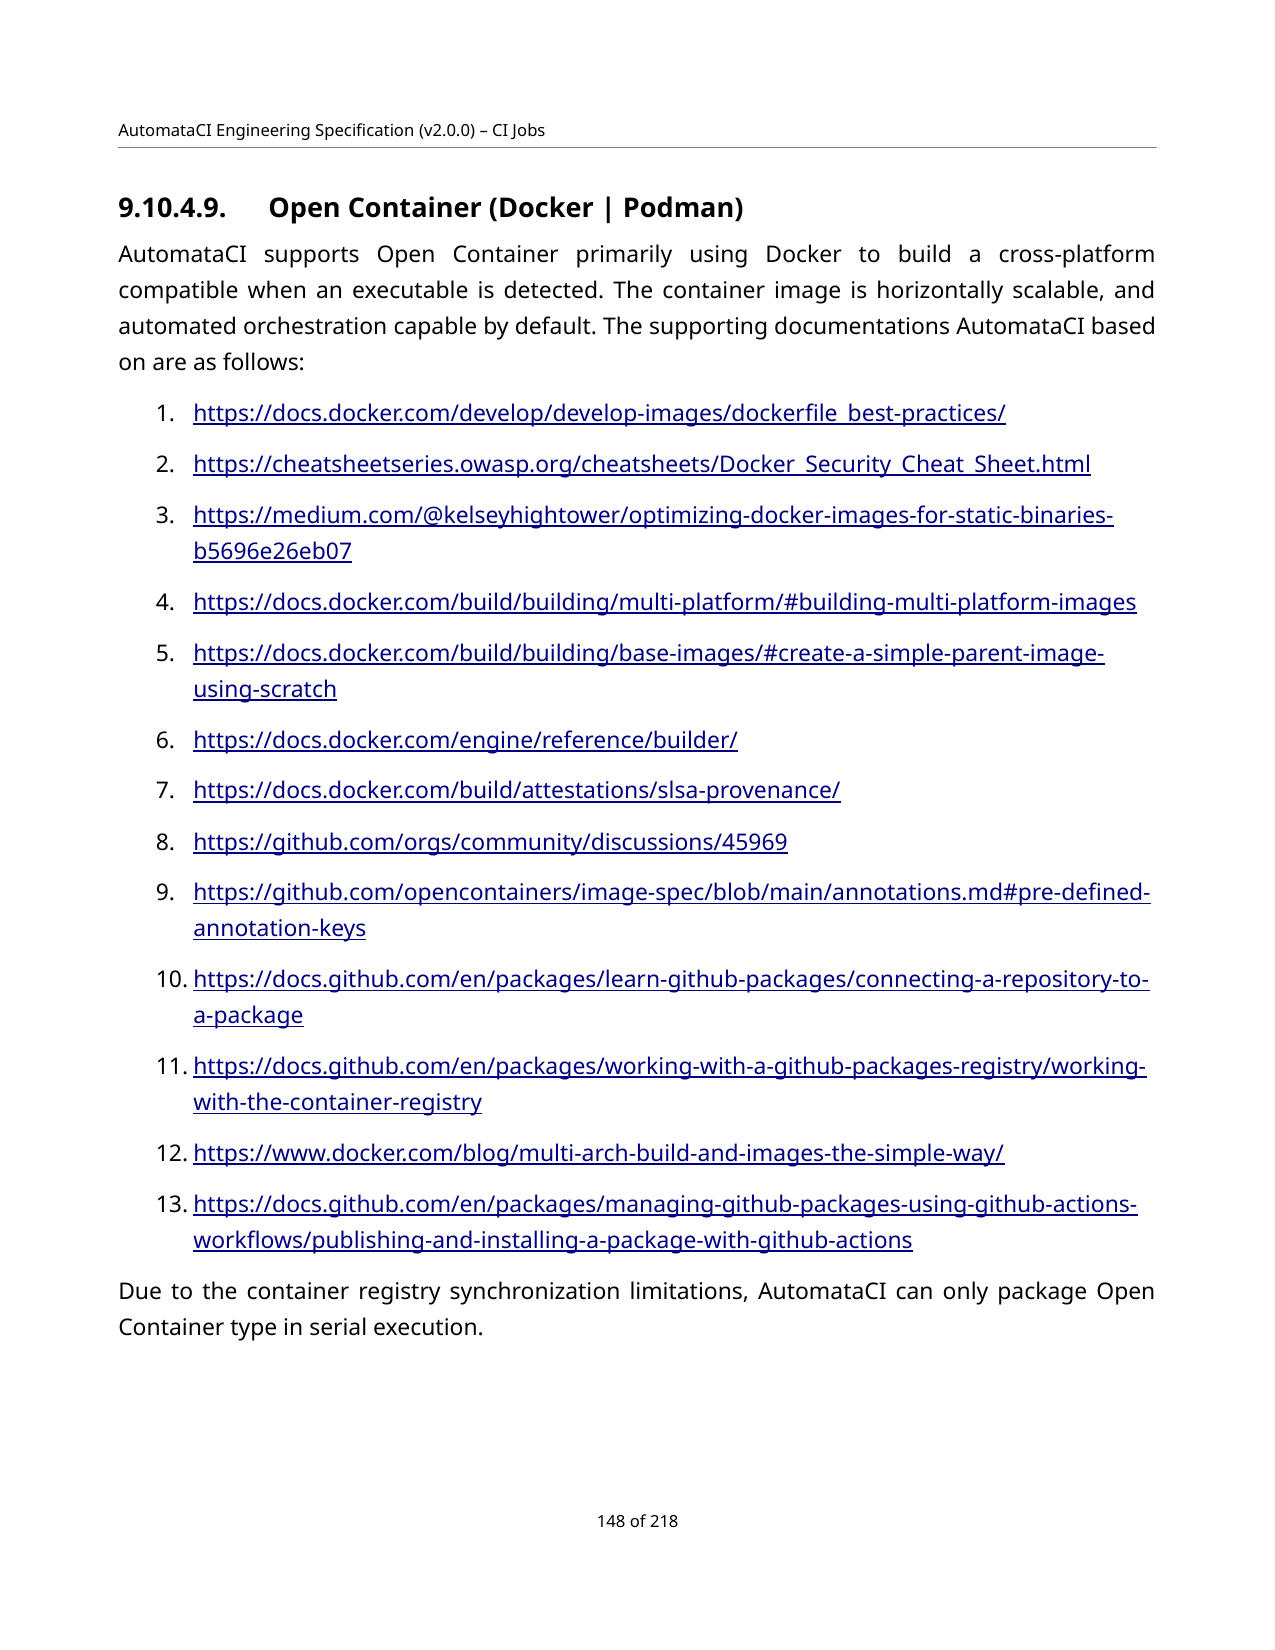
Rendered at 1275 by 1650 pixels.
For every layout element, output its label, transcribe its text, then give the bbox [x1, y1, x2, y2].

list https://docs.github.com/en/packages/working-with-a-github-packages-registry/working-with-the-container-registry [156, 1050, 1157, 1117]
list https://docs.docker.com/build/attestations/slsa-provenance/ [156, 774, 1157, 806]
list https://medium.com/@kelseyhightower/optimizing-docker-images-for-static-binaries-b5696e26eb07 [156, 499, 1157, 566]
list https://docs.docker.com/engine/reference/builder/ [156, 723, 1157, 755]
list https://docs.docker.com/develop/develop-images/dockerfile_best-practices/ [156, 397, 1157, 428]
text AutomataCI supports Open Container primarily using Docker to build a cross-platform compatible when an executable is detected. The container image is horizontally scalable, and automated orchestration capable by default. The supporting documentations AutomataCI based on are as follows: [118, 238, 1157, 377]
list https://cheatsheetseries.owasp.org/cheatsheets/Docker_Security_Cheat_Sheet.html [156, 448, 1157, 479]
list https://docs.github.com/en/packages/learn-github-packages/connecting-a-repository-to-a-package [156, 963, 1157, 1030]
list https://github.com/orgs/community/discussions/45969 [156, 825, 1157, 857]
list https://docs.docker.com/build/building/base-images/#create-a-simple-parent-image-using-scratch [156, 637, 1157, 704]
subtitle Open Container (Docker | Podman) [118, 189, 1157, 226]
list https://www.docker.com/blog/multi-arch-build-and-images-the-simple-way/ [156, 1137, 1157, 1168]
list https://github.com/opencontainers/image-spec/blob/main/annotations.md#pre-defined-annotation-keys [156, 876, 1157, 943]
list https://docs.docker.com/build/building/multi-platform/#building-multi-platform-images [156, 586, 1157, 617]
text Due to the container registry synchronization limitations, AutomataCI can only package Open Container type in serial execution. [118, 1275, 1157, 1342]
list https://docs.github.com/en/packages/managing-github-packages-using-github-actions-workflows/publishing-and-installing-a-package-with-github-actions [156, 1188, 1157, 1255]
